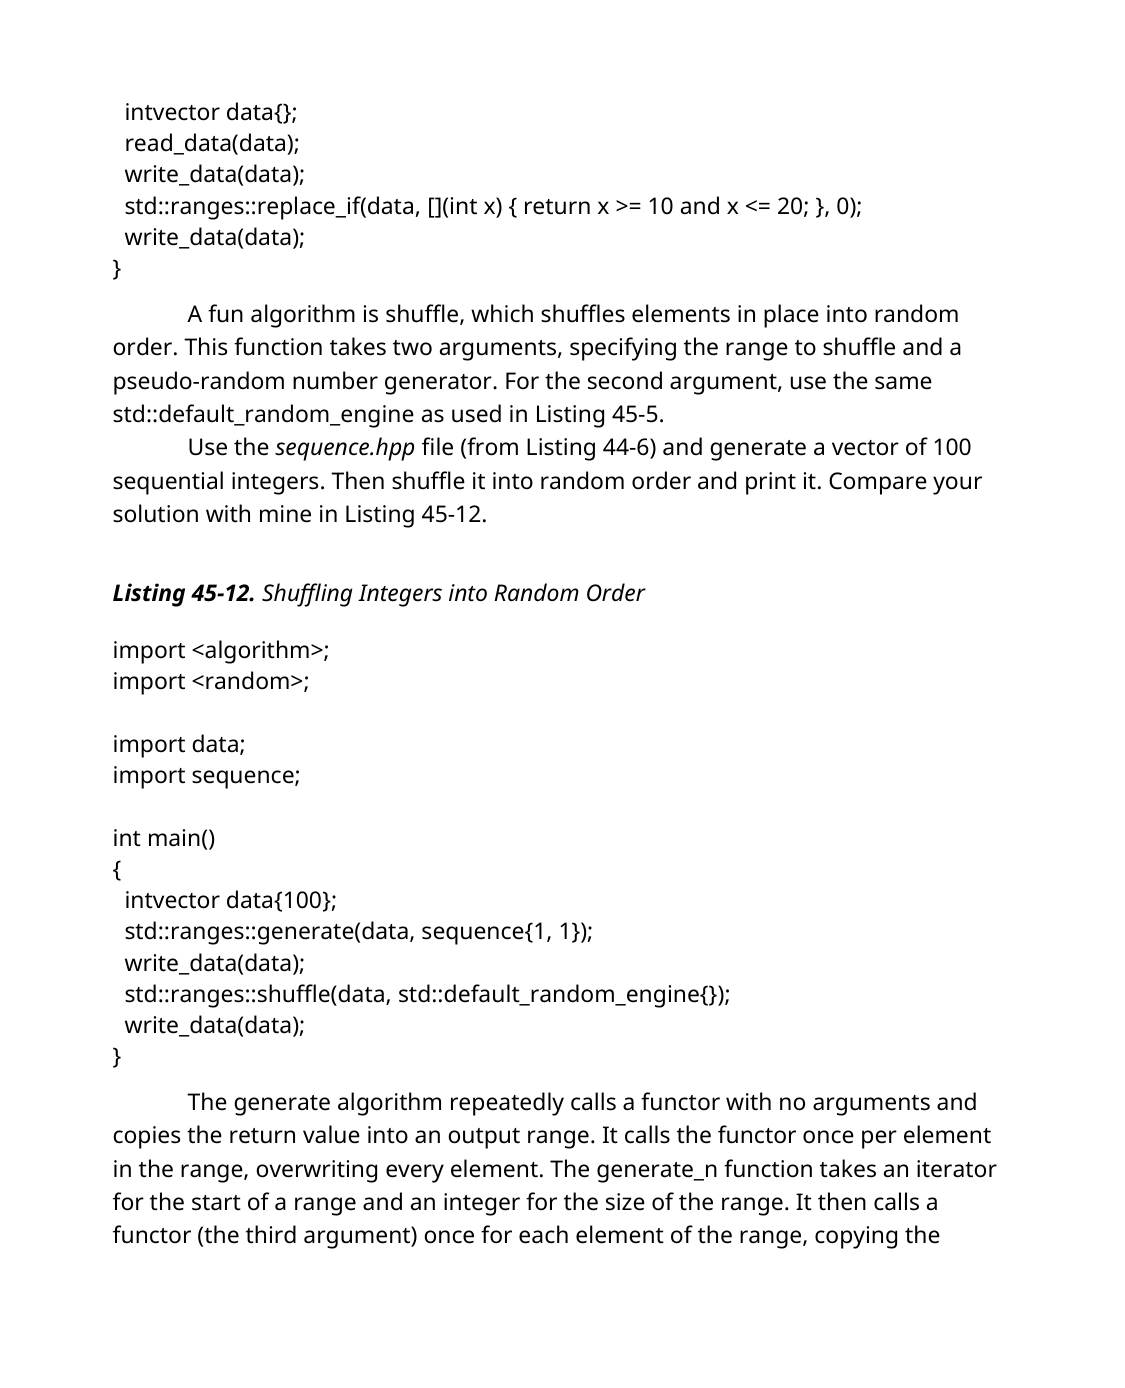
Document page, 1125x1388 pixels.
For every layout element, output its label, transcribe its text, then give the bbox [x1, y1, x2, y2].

text std::ranges::generate(data, sequence{1, 1}); [112, 915, 1012, 946]
text } [112, 252, 1012, 283]
text } [112, 1040, 1012, 1071]
text int main() [112, 821, 1012, 853]
text import sequence; [112, 759, 1012, 790]
text std::ranges::shuffle(data, std::default_random_engine{}); [112, 978, 1012, 1009]
text import data; [112, 728, 1012, 759]
text Listing 45-12. Shuffling Integers into Random Order [112, 577, 1012, 608]
text write_data(data); [112, 158, 1012, 190]
text import <algorithm>; [112, 634, 1012, 665]
text { [112, 853, 1012, 884]
text write_data(data); [112, 221, 1012, 252]
text write_data(data); [112, 1009, 1012, 1040]
text Use the sequence.hpp file (from Listing 44-6) and generate a vector of 100 sequential integers. Then shuffle it into random order and print it. Compare your solution with mine in Listing 45-12. [112, 429, 1012, 529]
text std::ranges::replace_if(data, [](int x) { return x >= 10 and x <= 20; }, 0); [112, 190, 1012, 221]
text A fun algorithm is shuffle, which shuffles elements in place into random order. This function takes two arguments, specifying the range to shuffle and a pseudo-random number generator. For the second argument, use the same std::default_random_engine as used in Listing 45-5. [112, 296, 1012, 429]
text read_data(data); [112, 127, 1012, 158]
text write_data(data); [112, 946, 1012, 978]
text intvector data{100}; [112, 884, 1012, 915]
text intvector data{}; [112, 96, 1012, 127]
text import <random>; [112, 665, 1012, 696]
text The generate algorithm repeatedly calls a functor with no arguments and copies the return value into an output range. It calls the functor once per element in the range, overwriting every element. The generate_n function takes an iterator for the start of a range and an integer for the size of the range. It then calls a functor (the third argument) once for each element of the range, copying the [112, 1084, 1012, 1251]
